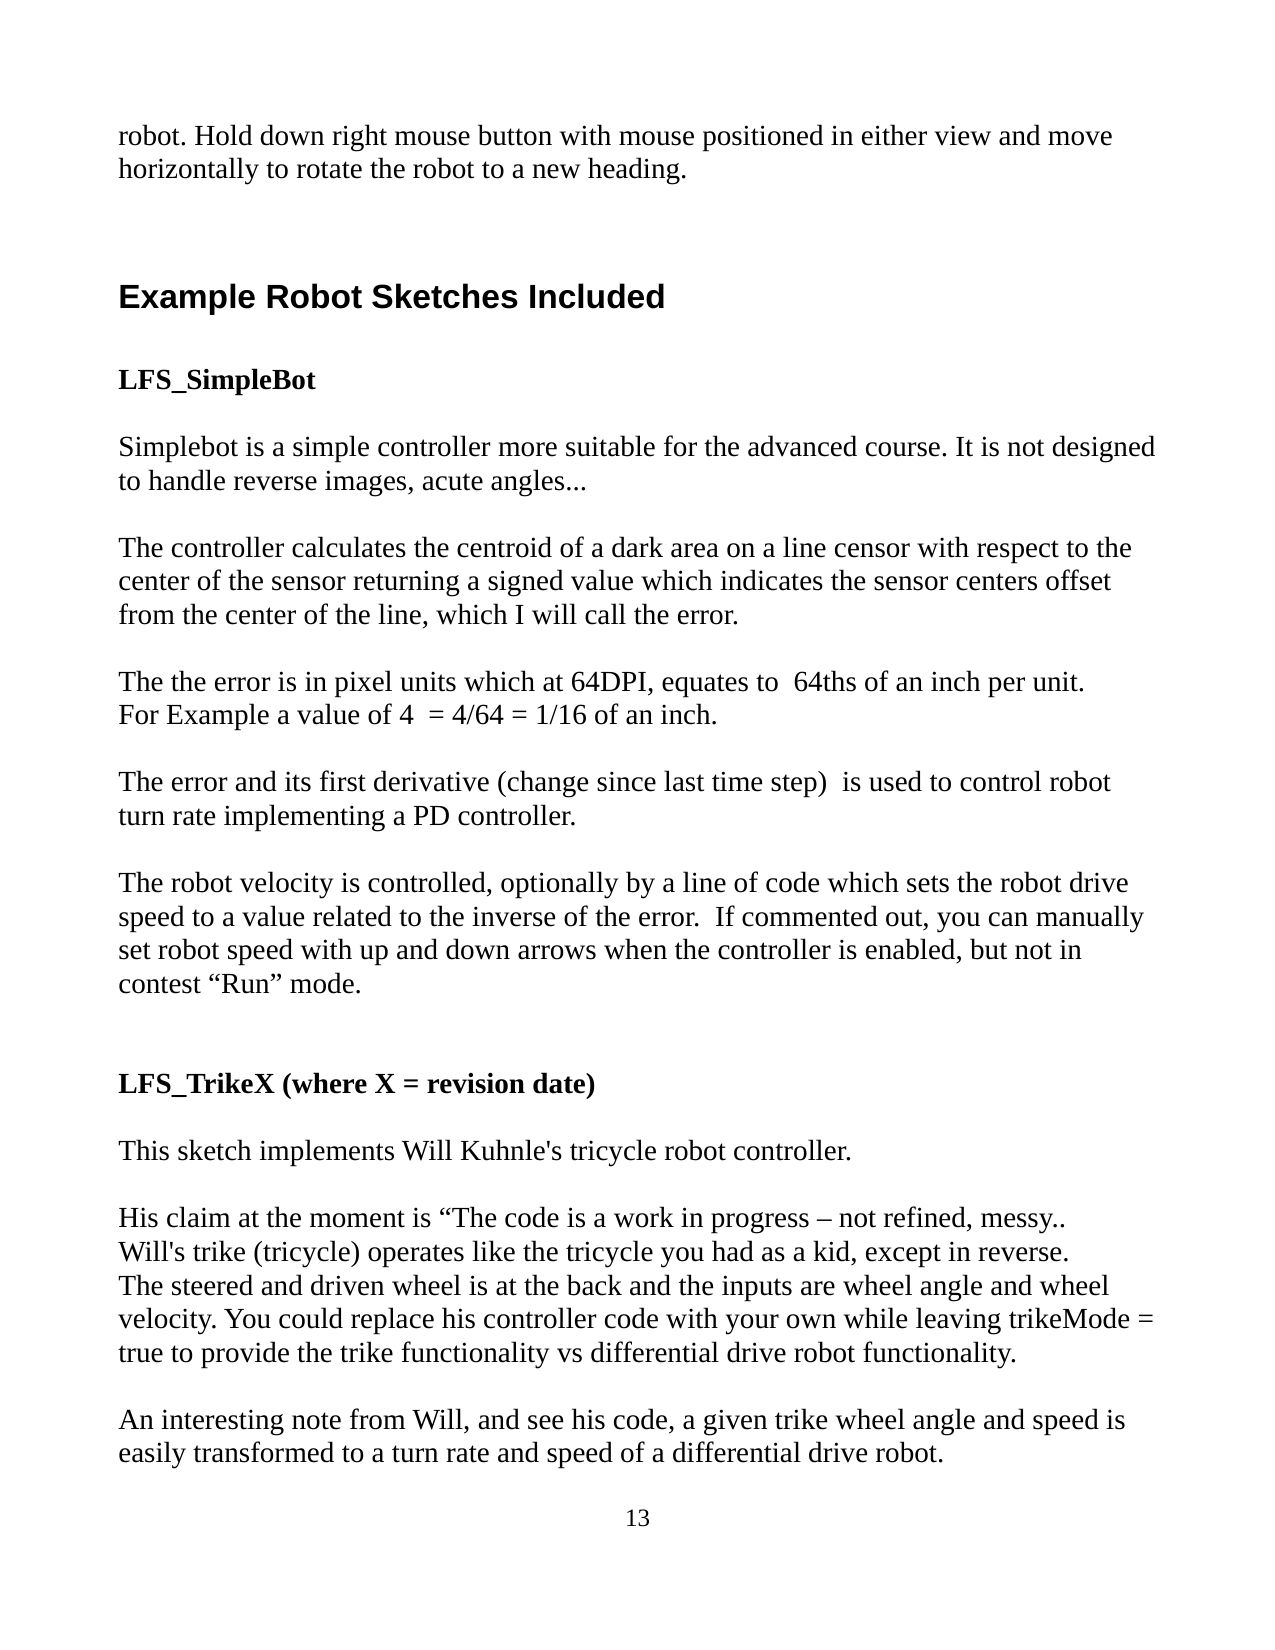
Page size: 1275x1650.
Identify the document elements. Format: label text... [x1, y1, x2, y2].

text robot. Hold down right mouse button with mouse positioned in either view and move horizontally to rotate the robot to a new heading. [118, 118, 1157, 185]
text An interesting note from Will, and see his code, a given trike wheel angle and speed is easily transformed to a turn rate and speed of a differential drive robot. [118, 1402, 1157, 1469]
text The the error is in pixel units which at 64DPI, equates to 64ths of an inch per unit. [118, 664, 1157, 697]
subtitle Example Robot Sketches Included [118, 277, 1157, 316]
text LFS_SimpleBot [118, 362, 1157, 396]
text LFS_TrikeX (where X = revision date) [118, 1066, 1157, 1100]
text Will's trike (tricycle) operates like the tricycle you had as a kid, except in reverse. [118, 1234, 1157, 1268]
text This sketch implements Will Kuhnle's tricycle robot controller. [118, 1133, 1157, 1167]
text The steered and driven wheel is at the back and the inputs are wheel angle and wheel velocity. You could replace his controller code with your own while leaving trikeMode = true to provide the trike functionality vs differential drive robot functionality. [118, 1268, 1157, 1368]
text Simplebot is a simple controller more suitable for the advanced course. It is not designed to handle reverse images, acute angles... [118, 429, 1157, 496]
text His claim at the moment is “The code is a work in progress – not refined, messy.. [118, 1201, 1157, 1234]
text The controller calculates the centroid of a dark area on a line censor with respect to the center of the sensor returning a signed value which indicates the sensor centers offset from the center of the line, which I will call the error. [118, 530, 1157, 630]
text The robot velocity is controlled, optionally by a line of code which sets the robot drive speed to a value related to the inverse of the error. If commented out, you can manually set robot speed with up and down arrows when the controller is enabled, but not in contest “Run” mode. [118, 865, 1157, 999]
text The error and its first derivative (change since last time step) is used to control robot turn rate implementing a PD controller. [118, 764, 1157, 832]
text For Example a value of 4 = 4/64 = 1/16 of an inch. [118, 697, 1157, 731]
